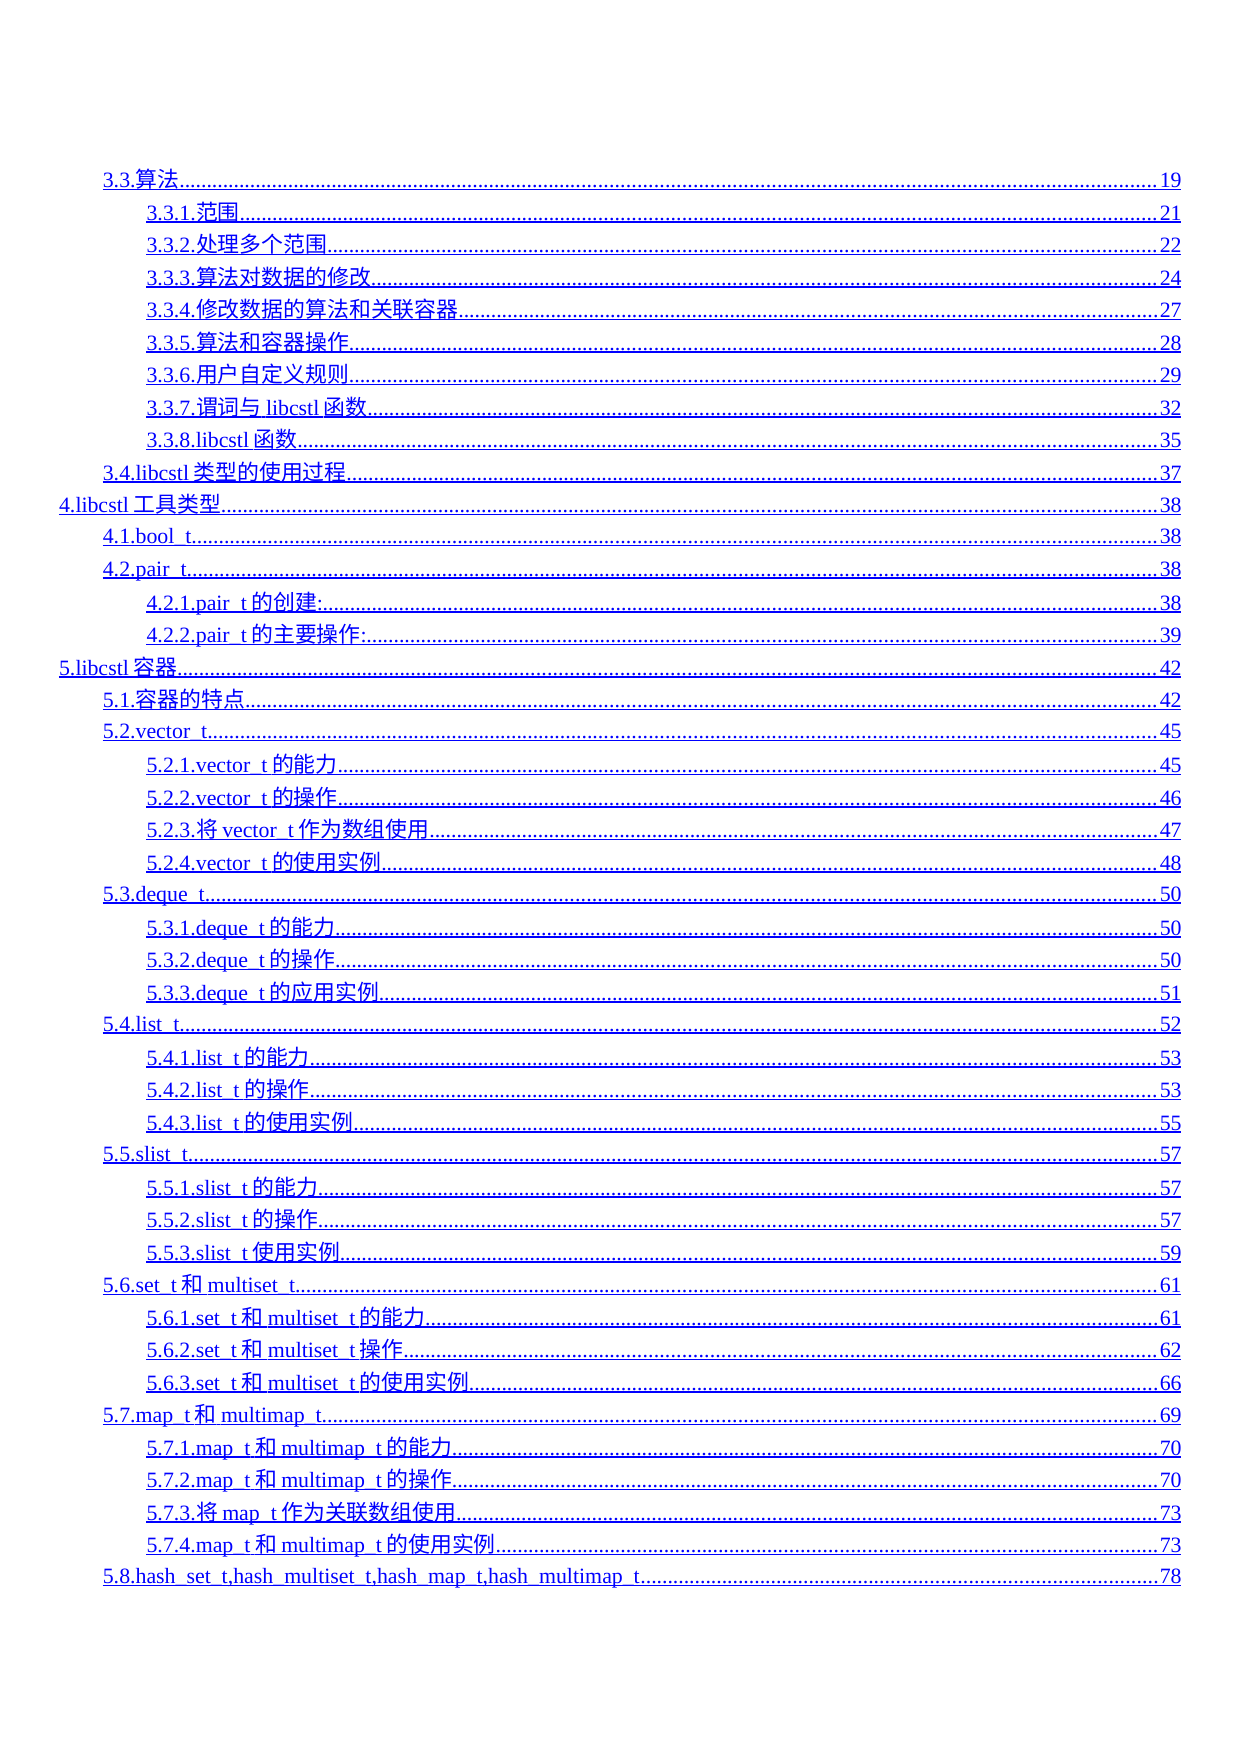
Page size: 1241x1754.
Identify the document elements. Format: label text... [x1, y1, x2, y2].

text 5.3.3.deque_t的应用实例 51 [146, 974, 1181, 1001]
text [146, 1100, 1181, 1104]
text [103, 483, 1181, 487]
text [103, 710, 1181, 714]
text 5.2.vector_t 45 [103, 714, 1181, 740]
text [103, 190, 1181, 194]
text [146, 1393, 1181, 1397]
text 5.3.2.deque_t的操作 50 [146, 942, 1181, 969]
text [146, 353, 1181, 357]
text [146, 385, 1181, 389]
text [103, 1164, 1181, 1169]
text [103, 1034, 1181, 1039]
text 4.libcstl工具类型 38 [59, 487, 1181, 514]
text 5.2.3.将vector_t作为数组使用 47 [146, 812, 1181, 839]
text 4.1.bool_t 38 [103, 519, 1181, 545]
text 5.6.2.set_t和multiset_t操作 62 [146, 1332, 1181, 1359]
text [146, 1555, 1181, 1559]
text 4.2.1.pair_t的创建: 38 [146, 584, 1181, 611]
text [146, 255, 1181, 259]
text [146, 840, 1181, 844]
text [146, 418, 1181, 422]
text 5.3.deque_t 50 [103, 877, 1181, 902]
text 4.2.2.pair_t的主要操作: 39 [146, 617, 1181, 644]
text 3.3.3.算法对数据的修改 24 [146, 259, 1181, 286]
text 3.3.8.libcstl函数 35 [146, 422, 1181, 449]
text 5.7.3.将map_t作为关联数组使用 73 [146, 1494, 1181, 1521]
text [146, 808, 1181, 812]
text 5.7.map_t和multimap_t 69 [103, 1397, 1181, 1424]
text 5.4.list_t 52 [103, 1007, 1181, 1032]
text 5.6.set_t和multiset_t 61 [103, 1267, 1181, 1294]
text 3.4.libcstl类型的使用过程 37 [103, 454, 1181, 481]
text 5.8.hash_set_t,hash_multiset_t,hash_map_t,hash_multimap_t 78 [103, 1559, 1181, 1585]
text [146, 288, 1181, 292]
text [146, 1360, 1181, 1364]
text 5.2.1.vector_t的能力 45 [146, 747, 1181, 774]
text [103, 1295, 1181, 1299]
text [103, 904, 1181, 909]
text [146, 1230, 1181, 1234]
text [146, 970, 1181, 974]
text 3.3.1.范围 21 [146, 194, 1181, 221]
text 5.4.1.list_t的能力 53 [146, 1039, 1181, 1066]
text [146, 873, 1181, 877]
text 5.2.2.vector_t的操作 46 [146, 779, 1181, 806]
text [146, 645, 1181, 649]
text 5.2.4.vector_t的使用实例 48 [146, 844, 1181, 871]
text 5.5.slist_t 57 [103, 1137, 1181, 1162]
text [146, 1458, 1181, 1462]
text 5.7.1.map_t和multimap_t的能力 70 [146, 1429, 1181, 1456]
text [59, 515, 1181, 519]
text [103, 579, 1181, 584]
text 3.3.4.修改数据的算法和关联容器 27 [146, 292, 1181, 319]
text 3.3.2.处理多个范围 22 [146, 227, 1181, 254]
text [146, 450, 1181, 454]
text [103, 1425, 1181, 1429]
text 5.7.2.map_t和multimap_t的操作 70 [146, 1462, 1181, 1489]
text 5.4.2.list_t的操作 53 [146, 1072, 1181, 1099]
text [103, 1586, 1181, 1592]
text [146, 1198, 1181, 1202]
text 5.4.3.list_t的使用实例 55 [146, 1104, 1181, 1131]
text [146, 775, 1181, 779]
text 5.5.3.slist_t使用实例 59 [146, 1234, 1181, 1261]
text [146, 1490, 1181, 1494]
text 3.3.7.谓词与libcstl函数 32 [146, 389, 1181, 416]
text 5.libcstl容器 42 [59, 649, 1181, 676]
text [146, 320, 1181, 324]
text [103, 546, 1181, 552]
text [146, 613, 1181, 617]
text 5.1.容器的特点 42 [103, 682, 1181, 709]
text 5.3.1.deque_t的能力 50 [146, 909, 1181, 936]
text [146, 1003, 1181, 1007]
text 5.6.3.set_t和multiset_t的使用实例 66 [146, 1364, 1181, 1391]
text [146, 1068, 1181, 1072]
text [103, 741, 1181, 747]
text 3.3.6.用户自定义规则 29 [146, 357, 1181, 384]
text 5.5.1.slist_t的能力 57 [146, 1169, 1181, 1196]
text 5.5.2.slist_t的操作 57 [146, 1202, 1181, 1229]
text 5.7.4.map_t和multimap_t的使用实例 73 [146, 1527, 1181, 1554]
text 3.3.算法 19 [103, 162, 1181, 189]
text [146, 1263, 1181, 1267]
text [59, 678, 1181, 682]
text [146, 1133, 1181, 1137]
text 3.3.5.算法和容器操作 28 [146, 324, 1181, 351]
text [146, 223, 1181, 227]
text [146, 1523, 1181, 1527]
text [146, 1328, 1181, 1332]
text 4.2.pair_t 38 [103, 552, 1181, 577]
text [146, 938, 1181, 942]
text 5.6.1.set_t和multiset_t的能力 61 [146, 1299, 1181, 1326]
